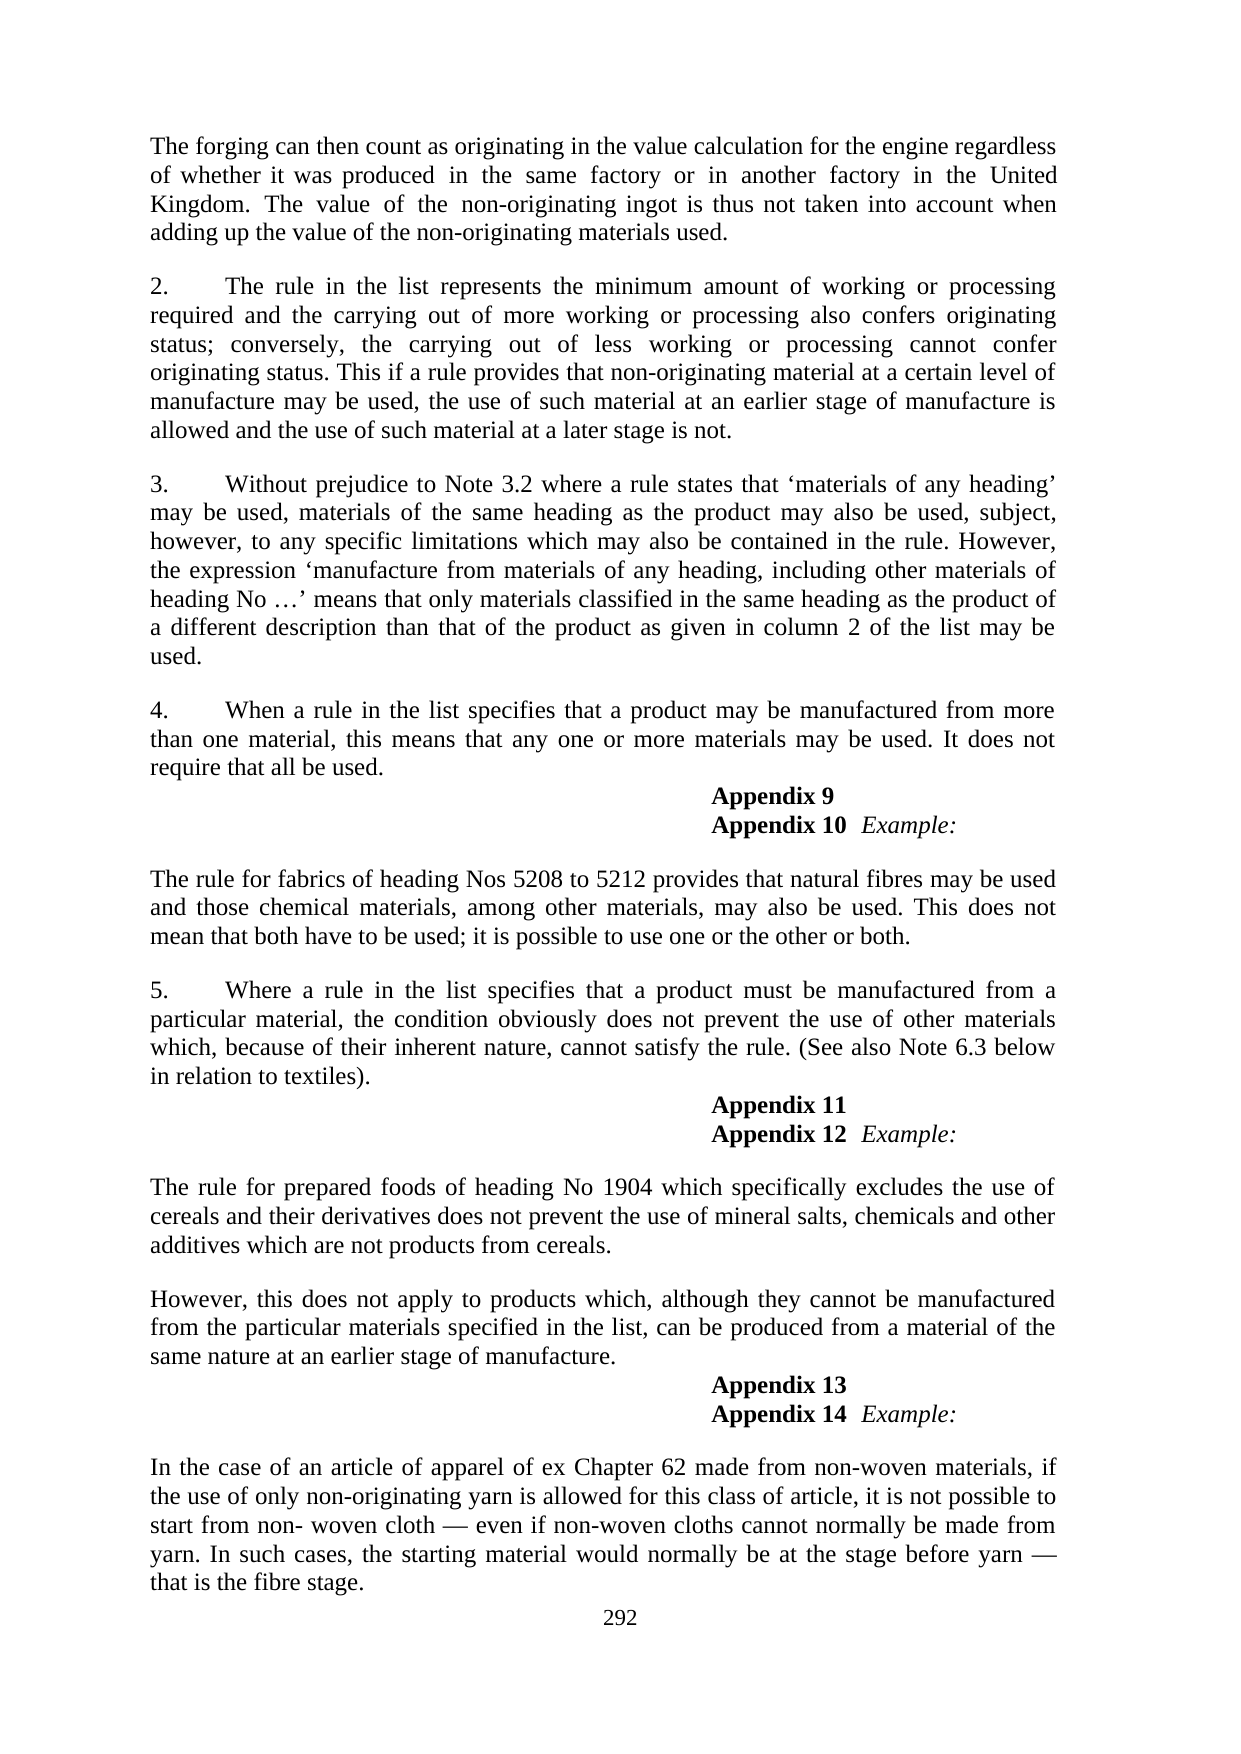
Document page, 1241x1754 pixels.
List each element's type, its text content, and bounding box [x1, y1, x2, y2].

subtitle Example: [711, 810, 1090, 839]
text The rule for prepared foods of heading No 1904 which specifically excludes the use of cereals and their derivatives does not prevent the use of mineral salts, chemicals and other additives which are not products from cereals. [150, 1172, 1057, 1259]
text In the case of an article of apparel of ex Chapter 62 made from non-woven materials, if the use of only non-originating yarn is allowed for this class of article, it is not possible to start from non- woven cloth — even if non-woven cloths cannot normally be made from yarn. In such cases, the starting material would normally be at the stage before yarn — that is the fibre stage. [150, 1452, 1058, 1596]
list Without prejudice to Note 3.2 where a rule states that ‘materials of any heading’ may be used, materials of the same heading as the product may also be used, subject, however, to any specific limitations which may also be contained in the rule. However, the expression ‘manufacture from materials of any heading, including other materials of heading No …’ means that only materials classified in the same heading as the product of a different description than that of the product as given in column 2 of the list may be used. [150, 469, 1057, 670]
text The rule for fabrics of heading Nos 5208 to 5212 provides that natural fibres may be used and those chemical materials, among other materials, may also be used. This does not mean that both have to be used; it is possible to use one or the other or both. [150, 864, 1057, 950]
text However, this does not apply to products which, although they cannot be manufactured from the particular materials specified in the list, can be produced from a material of the same nature at an earlier stage of manufacture. [150, 1284, 1057, 1370]
list The rule in the list represents the minimum amount of working or processing required and the carrying out of more working or processing also confers originating status; conversely, the carrying out of less working or processing cannot confer originating status. This if a rule provides that non-originating material at a certain level of manufacture may be used, the use of such material at an earlier stage of manufacture is allowed and the use of such material at a later stage is not. [150, 271, 1057, 444]
subtitle Example: [711, 1399, 1090, 1427]
subtitle Example: [711, 1119, 1090, 1147]
text The forging can then count as originating in the value calculation for the engine regardless of whether it was produced in the same factory or in another factory in the United Kingdom. The value of the non-originating ingot is thus not taken into account when adding up the value of the non-originating materials used. [150, 131, 1058, 246]
list Where a rule in the list specifies that a product must be manufactured from a particular material, the condition obviously does not prevent the use of other materials which, because of their inherent nature, cannot satisfy the rule. (See also Note 6.3 below in relation to textiles). [150, 975, 1057, 1090]
list When a rule in the list specifies that a product may be manufactured from more than one material, this means that any one or more materials may be used. It does not require that all be used. [150, 695, 1057, 781]
